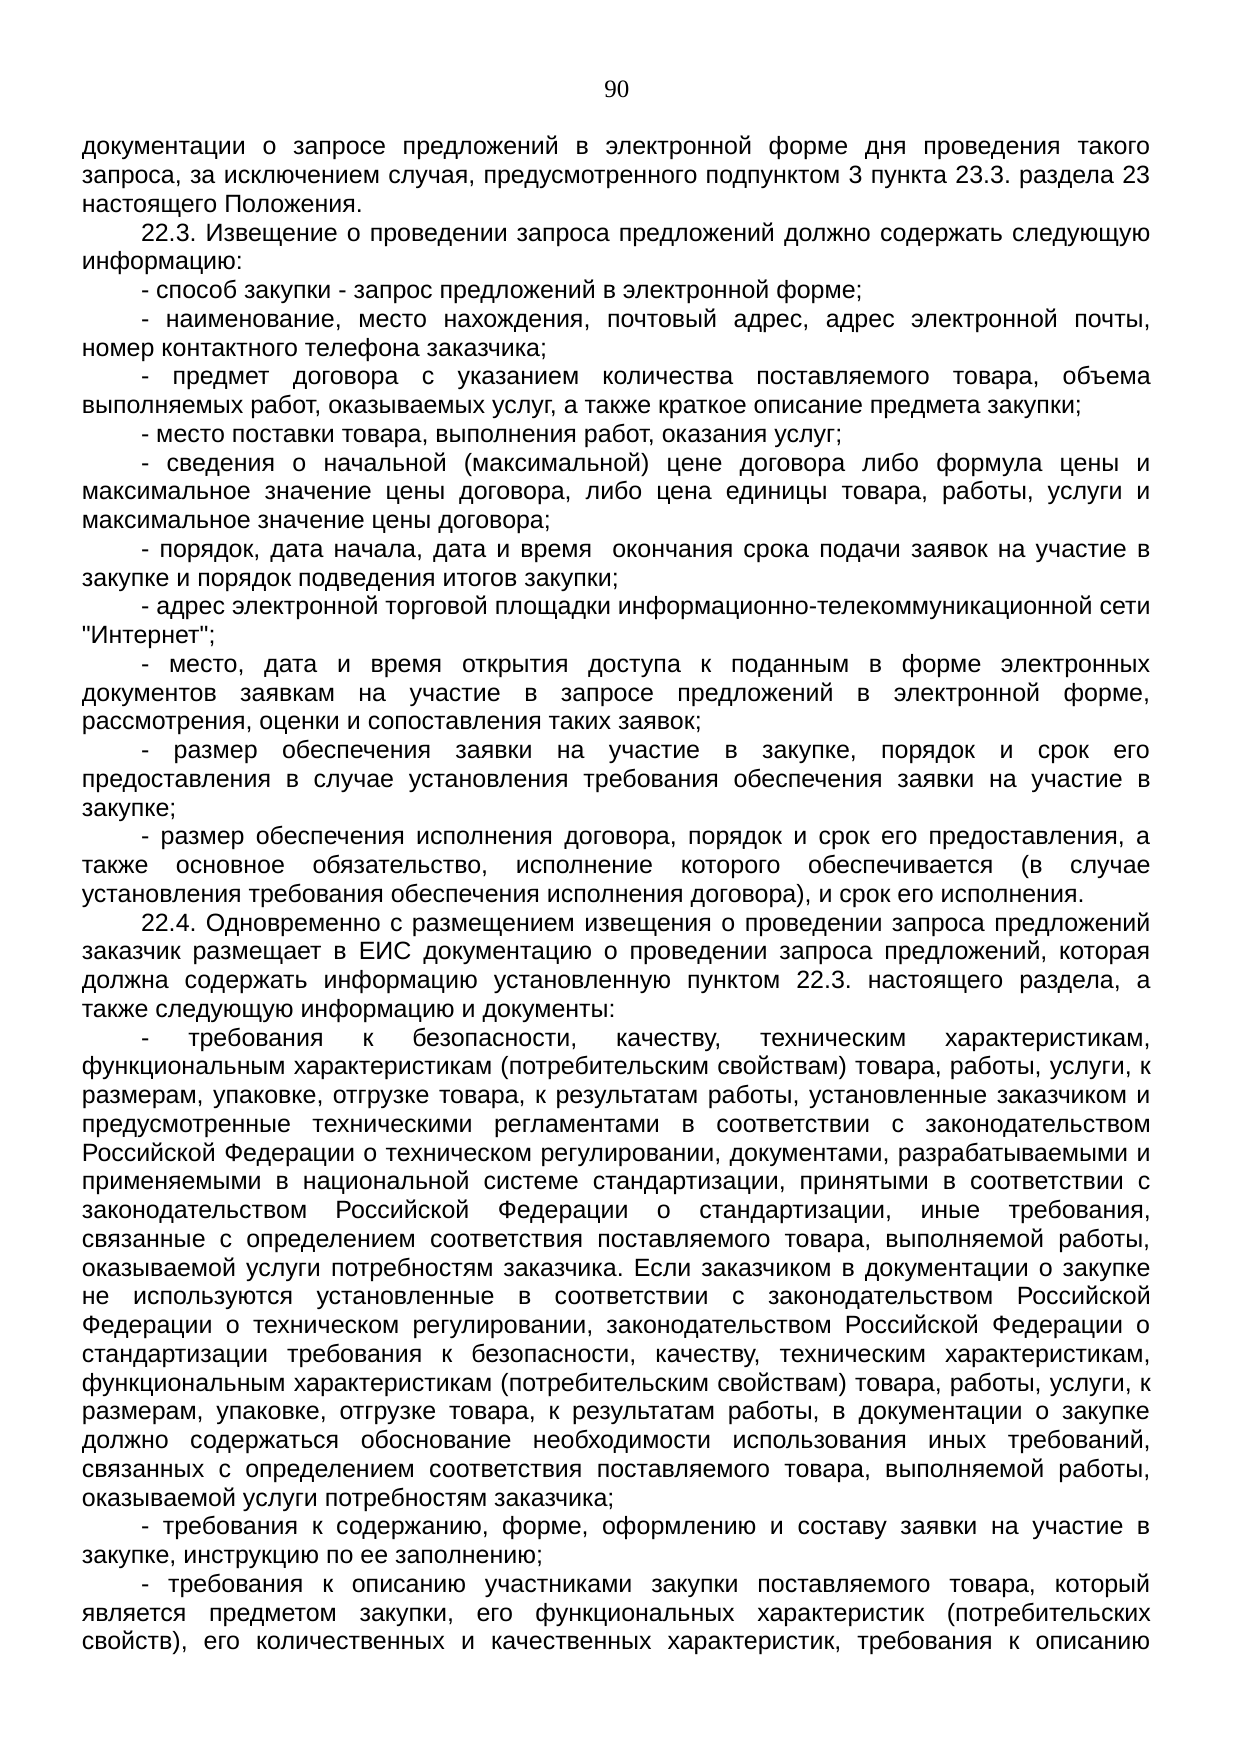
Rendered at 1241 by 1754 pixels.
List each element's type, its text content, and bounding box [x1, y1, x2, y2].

text - порядок, дата начала, дата и время окончания срока подачи заявок на участие в закупке и порядок подведения итогов закупки; [82, 534, 1152, 591]
text - способ закупки - запрос предложений в электронной форме; [82, 275, 1152, 304]
text - требования к описанию участниками закупки поставляемого товара, который является предметом закупки, его функциональных характеристик (потребительских свойств), его количественных и качественных характеристик, требования к описанию [82, 1569, 1152, 1655]
text - наименование, место нахождения, почтовый адрес, адрес электронной почты, номер контактного телефона заказчика; [82, 304, 1152, 361]
text - сведения о начальной (максимальной) цене договора либо формула цены и максимальное значение цены договора, либо цена единицы товара, работы, услуги и максимальное значение цены договора; [82, 447, 1152, 534]
text документации о запросе предложений в электронной форме дня проведения такого запроса, за исключением случая, предусмотренного подпунктом 3 пункта 23.3. раздела 23 настоящего Положения. [82, 131, 1152, 217]
text - размер обеспечения исполнения договора, порядок и срок его предоставления, а также основное обязательство, исполнение которого обеспечивается (в случае установления требования обеспечения исполнения договора), и срок его исполнения. [82, 821, 1152, 907]
text - место, дата и время открытия доступа к поданным в форме электронных документов заявкам на участие в запросе предложений в электронной форме, рассмотрения, оценки и сопоставления таких заявок; [82, 649, 1152, 735]
text - размер обеспечения заявки на участие в закупке, порядок и срок его предоставления в случае установления требования обеспечения заявки на участие в закупке; [82, 735, 1152, 821]
text - требования к безопасности, качеству, техническим характеристикам, функциональным характеристикам (потребительским свойствам) товара, работы, услуги, к размерам, упаковке, отгрузке товара, к результатам работы, установленные заказчиком и предусмотренные техническими регламентами в соответствии с законодательством Российской Федерации о техническом регулировании, документами, разрабатываемыми и применяемыми в национальной системе стандартизации, принятыми в соответствии с законодательством Российской Федерации о стандартизации, иные требования, связанные с определением соответствия поставляемого товара, выполняемой работы, оказываемой услуги потребностям заказчика. Если заказчиком в документации о закупке не используются установленные в соответствии с законодательством Российской Федерации о техническом регулировании, законодательством Российской Федерации о стандартизации требования к безопасности, качеству, техническим характеристикам, функциональным характеристикам (потребительским свойствам) товара, работы, услуги, к размерам, упаковке, отгрузке товара, к результатам работы, в документации о закупке должно содержаться обоснование необходимости использования иных требований, связанных с определением соответствия поставляемого товара, выполняемой работы, оказываемой услуги потребностям заказчика; [82, 1022, 1152, 1511]
text - адрес электронной торговой площадки информационно-телекоммуникационной сети "Интернет"; [82, 591, 1152, 649]
text - требования к содержанию, форме, оформлению и составу заявки на участие в закупке, инструкцию по ее заполнению; [82, 1511, 1152, 1569]
text 22.4. Одновременно с размещением извещения о проведении запроса предложений заказчик размещает в ЕИС документацию о проведении запроса предложений, которая должна содержать информацию установленную пунктом 22.3. настоящего раздела, а также следующую информацию и документы: [82, 907, 1152, 1022]
text 22.3. Извещение о проведении запроса предложений должно содержать следующую информацию: [82, 217, 1152, 275]
text - место поставки товара, выполнения работ, оказания услуг; [82, 419, 1152, 447]
text - предмет договора с указанием количества поставляемого товара, объема выполняемых работ, оказываемых услуг, а также краткое описание предмета закупки; [82, 361, 1152, 419]
